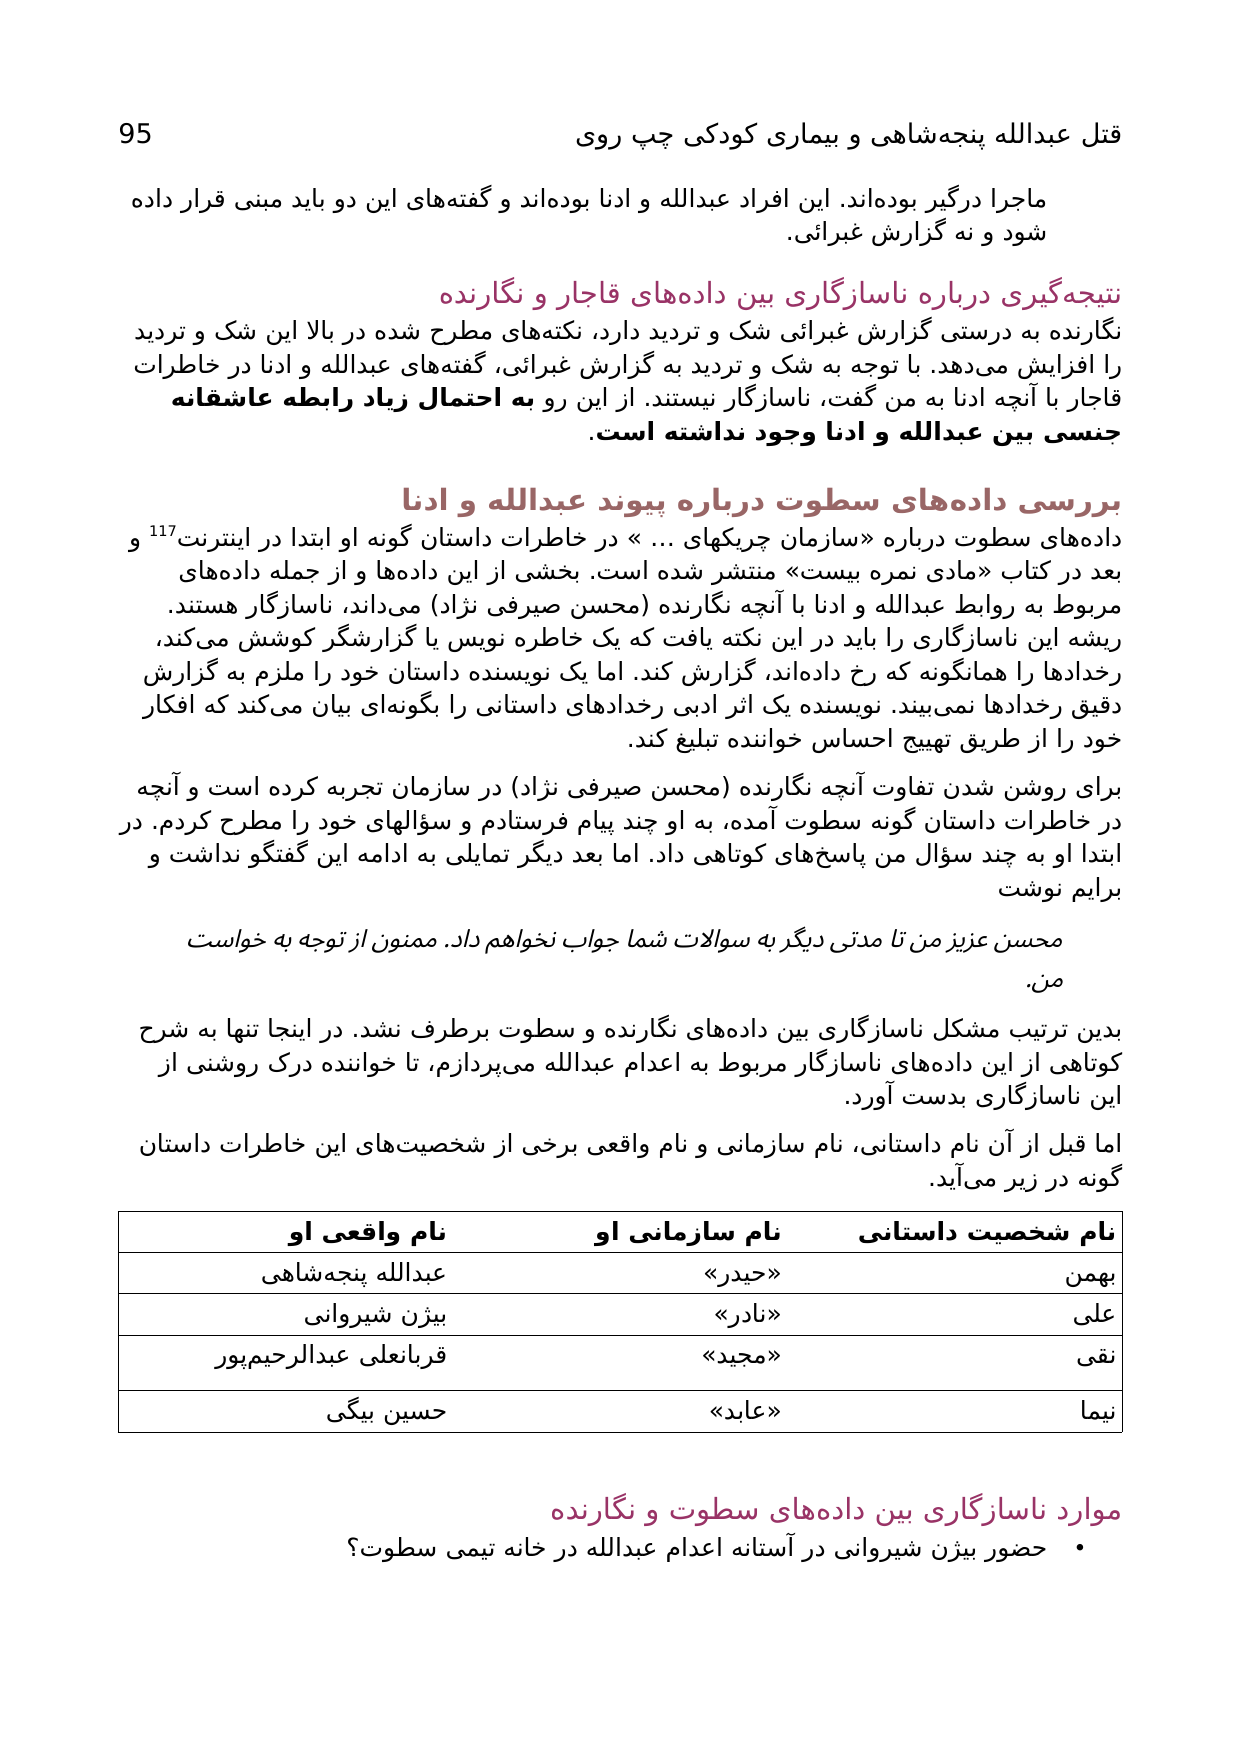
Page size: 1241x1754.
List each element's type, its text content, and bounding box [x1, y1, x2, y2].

table_cell بهمن [788, 1253, 1122, 1293]
text محسن عزیز من تا مدتی دیگر به سوالات شما جواب نخواهم داد. ممنون از توجه به خواست من. [177, 921, 1063, 994]
table_cell «نادر» [453, 1294, 787, 1334]
table_cell نیما [788, 1391, 1122, 1431]
list ماجرا درگیر بوده‌اند. این افراد عبدالله و ادنا بوده‌اند و گفته‌های این دو باید مبنی قرار داده شود و نه گزارش غبرائی. [118, 184, 1084, 247]
subtitle موارد ناسازگاری بین داده‌های سطوت و نگارنده [118, 1492, 1122, 1526]
table_header نام سازمانی او [453, 1212, 787, 1252]
text بدین ترتیب مشکل ناسازگاری بین داده‌های نگارنده و سطوت برطرف نشد. در اینجا تنها به شرح کوتاهی از این داده‌های ناسازگار مربوط به اعدام عبدالله می‌پردازم، تا خواننده درک روشنی از این ناسازگاری بدست آورد. [118, 1014, 1122, 1110]
text برای روشن شدن تفاوت آنچه نگارنده (محسن صیرفی نژاد) در سازمان تجربه کرده است و آنچه در خاطرات داستان گونه سطوت آمده، به او چند پیام فرستادم و سؤالهای خود را مطرح کردم. در ابتدا او به چند سؤال من پاسخ‌های کوتاهی داد. اما بعد دیگر تمایلی به ادامه این گفتگو نداشت و برایم نوشت [118, 772, 1122, 902]
table_cell بیژن شیروانی [119, 1294, 453, 1334]
text اما قبل از آن نام داستانی، نام سازمانی و نام واقعی برخی از شخصیت‌های این خاطرات داستان گونه در زیر می‌آید. [118, 1129, 1122, 1192]
table_cell عبدالله پنجه‌شاهی [119, 1253, 453, 1293]
table_cell قربانعلی عبدالرحیم‌پور [119, 1336, 453, 1390]
list حضور بیژن شیروانی در آستانه اعدام عبدالله در خانه تیمی سطوت؟ [118, 1533, 1084, 1562]
text داده‌های سطوت درباره «سازمان چریکهای … » در خاطرات داستان گونه او ابتدا در اینترنت و بعد در کتاب «مادی نمره بیست» منتشر شده است. بخشی از این داده‌ها و از جمله داده‌های مربوط به روابط عبدالله و ادنا با آنچه نگارنده (محسن صیرفی نژاد) می‌داند، ناسازگار هستند. ریشه این ناسازگاری را باید در این نکته یافت که یک خاطره نویس یا گزارشگر کوشش می‌کند، رخدادها را همانگونه که رخ داده‌اند، گزارش کند. اما یک نویسنده داستان خود را ملزم به گزارش دقیق رخدادها نمی‌بیند. نویسنده یک اثر ادبی رخدادهای داستانی را بگونه‌ای بیان می‌کند که افکار خود را از طریق تهییج احساس خواننده تبلیغ کند. [118, 523, 1122, 753]
table_cell «حیدر» [453, 1253, 787, 1293]
table_cell علی [788, 1294, 1122, 1334]
table_header نام واقعی او [119, 1212, 453, 1252]
table_cell نقی [788, 1336, 1122, 1390]
subtitle بررسی داده‌های سطوت درباره پیوند عبدالله و ادنا [118, 483, 1122, 517]
table_cell حسین بیگی [119, 1391, 453, 1431]
table_header نام شخصیت داستانی [788, 1212, 1122, 1252]
text نگارنده به درستی گزارش غبرائی شک و تردید دارد، نکته‌های مطرح شده در بالا این شک و تردید را افزایش می‌دهد. با توجه به شک و تردید به گزارش غبرائی، گفته‌های عبدالله و ادنا در خاطرات قاجار با آنچه ادنا به من گفت، ناسازگار نیستند. از این رو به احتمال زیاد رابطه عاشقانه جنسی بین عبدالله و ادنا وجود نداشته است. [118, 316, 1122, 446]
table_cell «مجید» [453, 1336, 787, 1390]
subtitle نتیجه‌گیری درباره ناسازگاری بین داده‌های قاجار و نگارنده [118, 276, 1122, 310]
table_cell «عابد» [453, 1391, 787, 1431]
